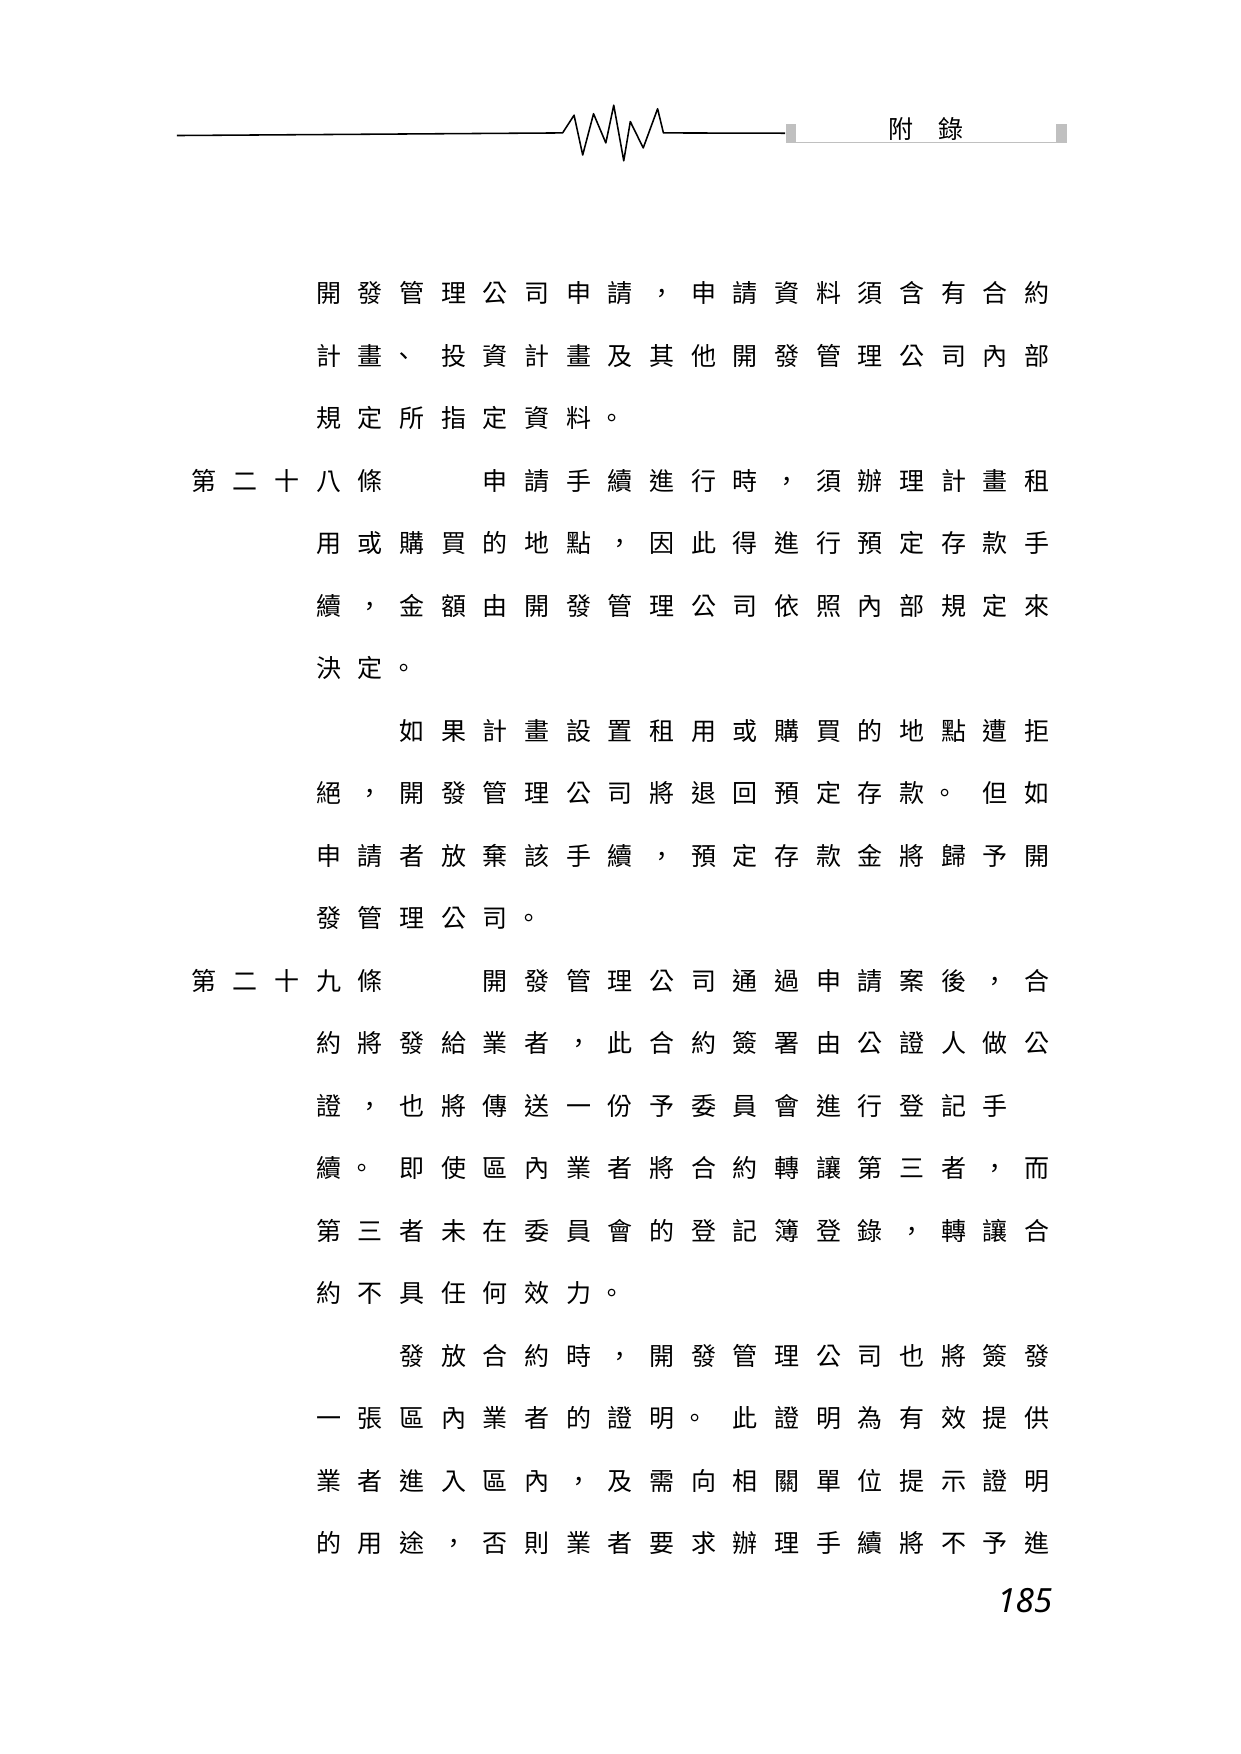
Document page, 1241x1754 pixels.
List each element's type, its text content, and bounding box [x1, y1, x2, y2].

text 第二十八條 申請手續進行時，須辦理計畫租用或購買的地點，因此得進行預定存款手續，金額由開發管理公司依照內部規定來決定。 [183, 438, 1058, 688]
text 第二十九條 開發管理公司通過申請案後，合約將發給業者，此合約簽署由公證人做公證，也將傳送一份予委員會進行登記手續。即使區內業者將合約轉讓第三者，而第三者未在委員會的登記簿登錄，轉讓合約不具任何效力。 [183, 938, 1058, 1313]
text 開發管理公司申請，申請資料須含有合約計畫、投資計畫及其他開發管理公司內部規定所指定資料。 [183, 250, 1058, 438]
text 發放合約時，開發管理公司也將簽發一張區內業者的證明。此證明為有效提供業者進入區內，及需向相關單位提示證明的用途，否則業者要求辦理手續將不予進 [306, 1313, 1058, 1563]
text 如果計畫設置租用或購買的地點遭拒絕，開發管理公司將退回預定存款。但如申請者放棄該手續，預定存款金將歸予開發管理公司。 [306, 688, 1058, 938]
